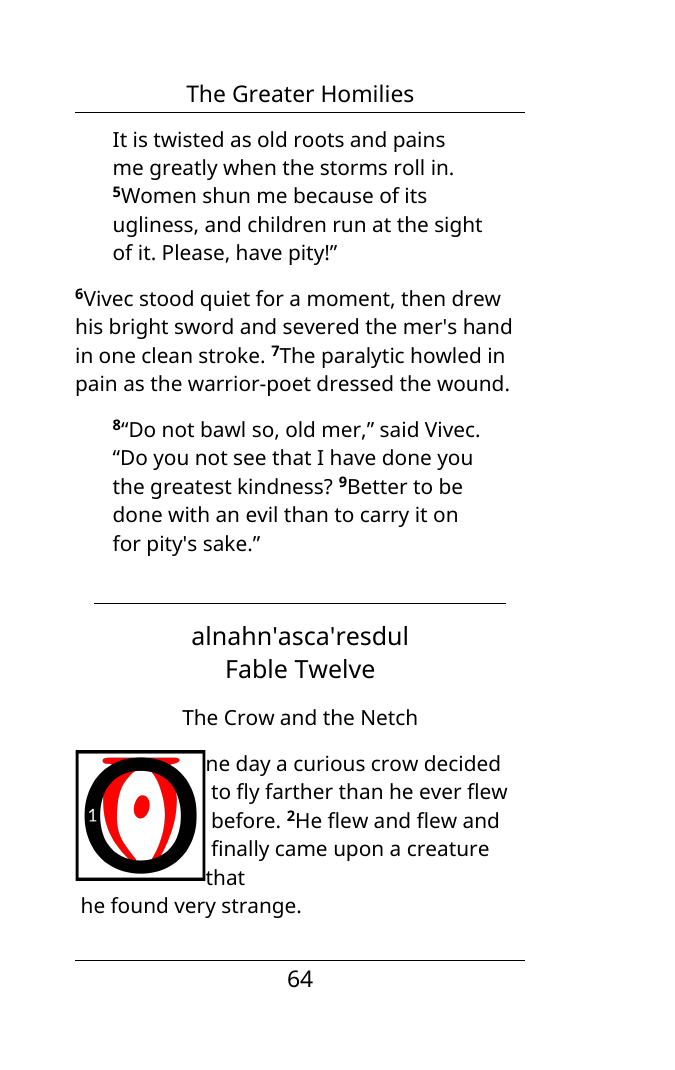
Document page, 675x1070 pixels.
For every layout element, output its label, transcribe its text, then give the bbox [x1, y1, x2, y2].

text It is twisted as old roots and pains me greatly when the storms roll in. 5Women shun me because of its ugliness, and children run at the sight of it. Please, have pity!” [112, 125, 487, 267]
text to fly farther than he ever flew [206, 777, 525, 806]
text The Crow and the Netch [75, 703, 525, 732]
text 8“Do not bawl so, old mer,” said Vivec. “Do you not see that I have done you the greatest kindness? 9Better to be done with an evil than to carry it on for pity's sake.” [112, 415, 487, 557]
text he found very strange. [75, 891, 525, 919]
text 6Vivec stood quiet for a moment, then drew his bright sword and severed the mer's hand in one clean stroke. 7The paralytic howled in pain as the warrior-poet dressed the wound. [75, 284, 525, 398]
text ne day a curious crow decided [75, 749, 525, 777]
text Fable Twelve [75, 652, 525, 686]
text finally came upon a creature that [75, 834, 525, 891]
text before. 2He flew and flew and [206, 806, 525, 834]
text alnahn'asca'resdul [75, 618, 525, 652]
picture [75, 750, 206, 881]
